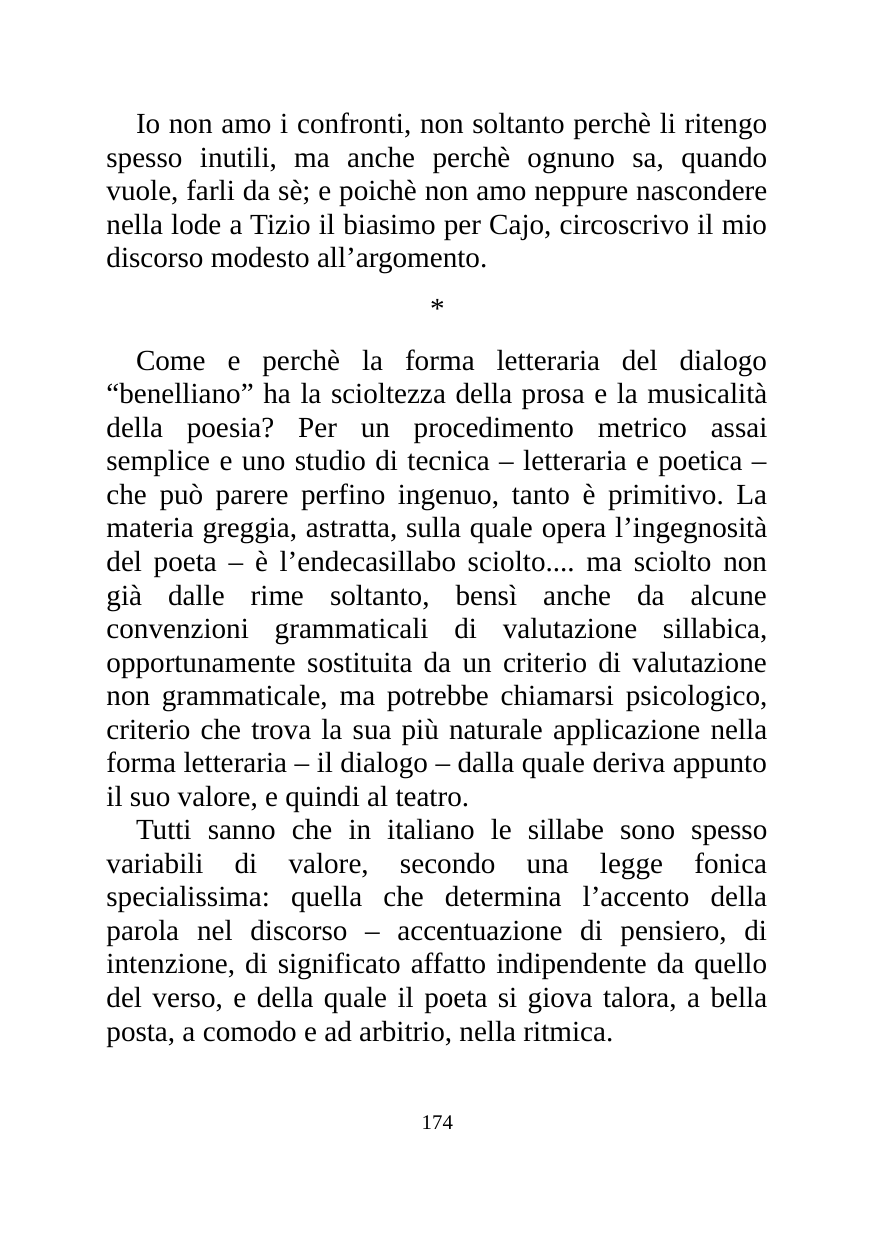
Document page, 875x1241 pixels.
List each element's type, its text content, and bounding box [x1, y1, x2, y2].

text * [106, 292, 768, 325]
text Tutti sanno che in italiano le sillabe sono spesso variabili di valore, secondo una legge fonica specialissima: quella che determina l’accento della parola nel discorso – accentuazione di pensiero, di intenzione, di significato affatto indipendente da quello del verso, e della quale il poeta si giova talora, a bella posta, a comodo e ad arbitrio, nella ritmica. [106, 812, 768, 1047]
text Io non amo i confronti, non soltanto perchè li ritengo spesso inutili, ma anche perchè ognuno sa, quando vuole, farli da sè; e poichè non amo neppure nascondere nella lode a Tizio il biasimo per Cajo, circoscrivo il mio discorso modesto all’argomento. [106, 106, 768, 274]
text Come e perchè la forma letteraria del dialogo “benelliano” ha la scioltezza della prosa e la musicalità della poesia? Per un procedimento metrico assai semplice e uno studio di tecnica – letteraria e poetica – che può parere perfino ingenuo, tanto è primitivo. La materia greggia, astratta, sulla quale opera l’ingegnosità del poeta – è l’endecasillabo sciolto.... ma sciolto non già dalle rime soltanto, bensì anche da alcune convenzioni grammaticali di valutazione sillabica, opportunamente sostituita da un criterio di valutazione non grammaticale, ma potrebbe chiamarsi psicologico, criterio che trova la sua più naturale applicazione nella forma letteraria – il dialogo – dalla quale deriva appunto il suo valore, e quindi al teatro. [106, 343, 768, 812]
